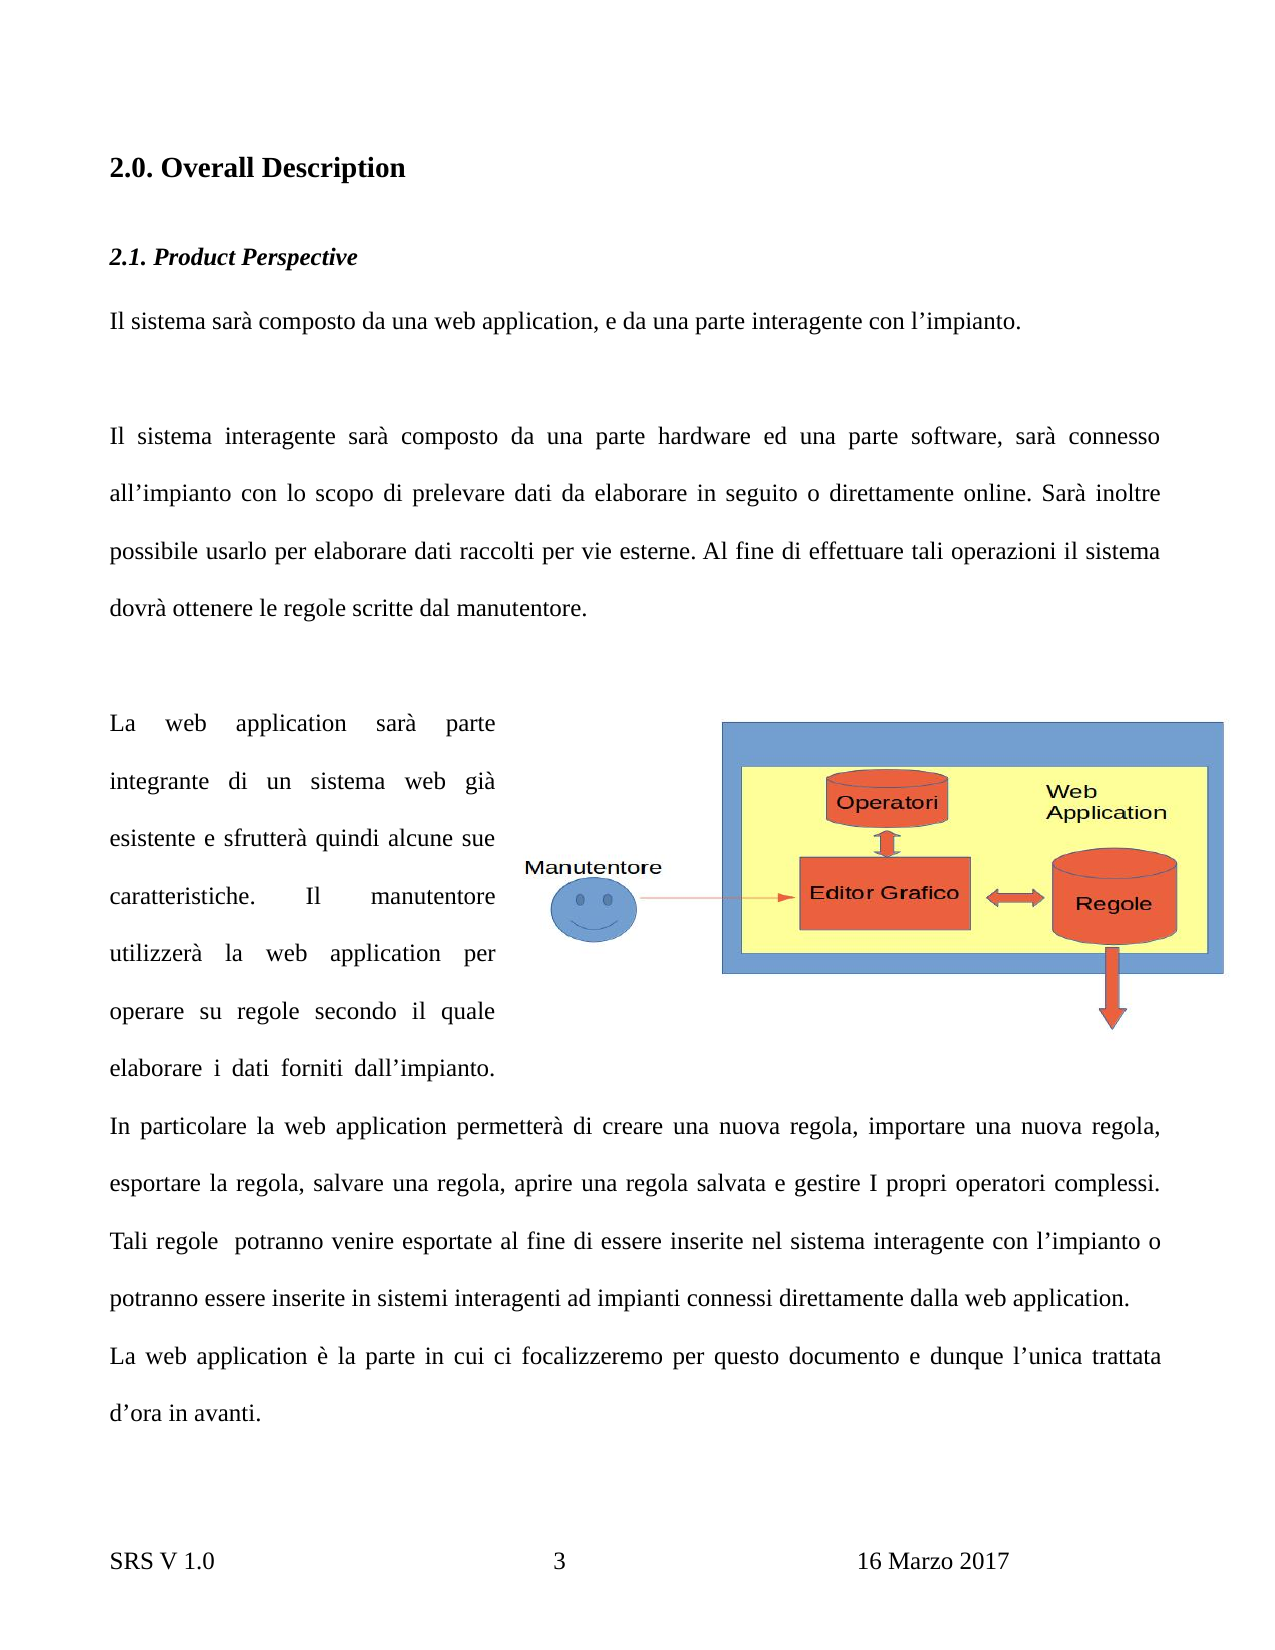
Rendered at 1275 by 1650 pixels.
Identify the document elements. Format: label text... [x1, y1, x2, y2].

subtitle 2.1. Product Perspective [109, 242, 1162, 271]
text Il sistema sarà composto da una web application, e da una parte interagente con l’impianto. [109, 306, 1162, 334]
text La web application sarà parte integrante di un sistema web già esistente e sfrutterà quindi alcune sue caratteristiche. Il manutentore utilizzerà la web application per operare su regole secondo il quale elaborare i dati forniti dall’impianto. In particolare la web application permetterà di creare una nuova regola, importare una nuova regola, esportare la regola, salvare una regola, aprire una regola salvata e gestire I propri operatori complessi. Tali regole potranno venire esportate al fine di essere inserite nel sistema interagente con l’impianto o potranno essere inserite in sistemi interagenti ad impianti connessi direttamente dalla web application. [109, 708, 1162, 1312]
picture [496, 699, 1258, 766]
subtitle 2.0. Overall Description [109, 150, 1162, 183]
text La web application è la parte in cui ci focalizzeremo per questo documento e dunque l’unica trattata d’ora in avanti. [109, 1341, 1162, 1427]
text Il sistema interagente sarà composto da una parte hardware ed una parte software, sarà connesso all’impianto con lo scopo di prelevare dati da elaborare in seguito o direttamente online. Sarà inoltre possibile usarlo per elaborare dati raccolti per vie esterne. Al fine di effettuare tali operazioni il sistema dovrà ottenere le regole scritte dal manutentore. [109, 421, 1162, 622]
